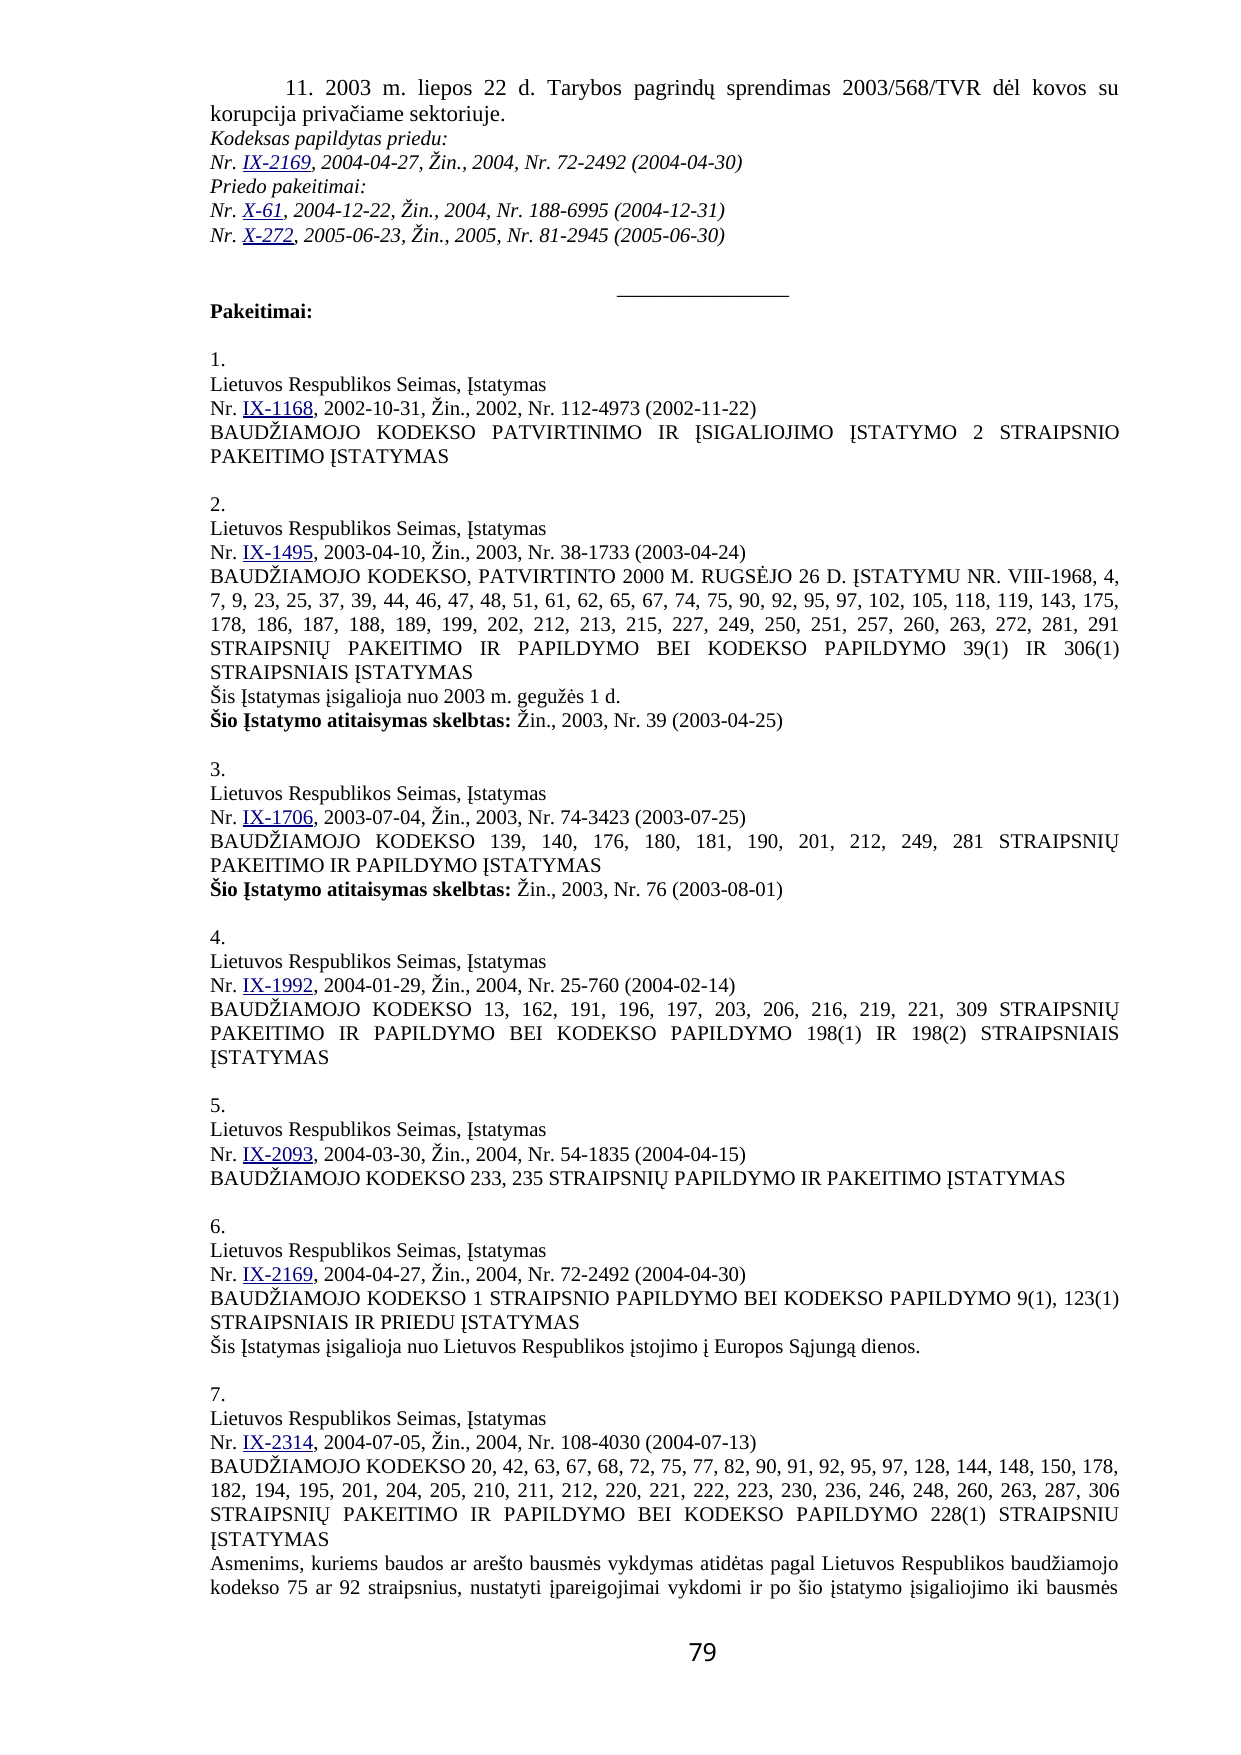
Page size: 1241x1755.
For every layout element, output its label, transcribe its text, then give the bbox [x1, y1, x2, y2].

text Nr. IX-2169, 2004-04-27, Žin., 2004, Nr. 72-2492 (2004-04-30) [210, 150, 1120, 174]
text Nr. IX-2314, 2004-07-05, Žin., 2004, Nr. 108-4030 (2004-07-13) [210, 1430, 1120, 1454]
text Lietuvos Respublikos Seimas, Įstatymas [210, 1238, 1120, 1262]
text Pakeitimai: [210, 299, 1120, 323]
text Lietuvos Respublikos Seimas, Įstatymas [210, 371, 1120, 396]
text _______________ [210, 273, 1120, 299]
text 11. 2003 m. liepos 22 d. Tarybos pagrindų sprendimas 2003/568/TVR dėl kovos su korupcija privačiame sektoriuje. [210, 73, 1120, 126]
text Nr. X-272, 2005-06-23, Žin., 2005, Nr. 81-2945 (2005-06-30) [210, 222, 1120, 247]
text Lietuvos Respublikos Seimas, Įstatymas [210, 1406, 1120, 1430]
text Lietuvos Respublikos Seimas, Įstatymas [210, 1117, 1120, 1141]
text Asmenims, kuriems baudos ar arešto bausmės vykdymas atidėtas pagal Lietuvos Respublikos baudžiamojo kodekso 75 ar 92 straipsnius, nustatyti įpareigojimai vykdomi ir po šio įstatymo įsigaliojimo iki bausmės [210, 1551, 1120, 1599]
text Šis Įstatymas įsigalioja nuo 2003 m. gegužės 1 d. [210, 684, 1120, 708]
text Šio Įstatymo atitaisymas skelbtas: Žin., 2003, Nr. 76 (2003-08-01) [210, 877, 1120, 901]
text Šis Įstatymas įsigalioja nuo Lietuvos Respublikos įstojimo į Europos Sąjungą dienos. [210, 1334, 1120, 1358]
text BAUDŽIAMOJO KODEKSO 13, 162, 191, 196, 197, 203, 206, 216, 219, 221, 309 STRAIPSNIŲ PAKEITIMO IR PAPILDYMO BEI KODEKSO PAPILDYMO 198(1) IR 198(2) STRAIPSNIAIS ĮSTATYMAS [210, 997, 1120, 1069]
text 7. [210, 1382, 1120, 1406]
text Priedo pakeitimai: [210, 174, 1120, 198]
text Kodeksas papildytas priedu: [210, 126, 1120, 150]
text Nr. IX-2093, 2004-03-30, Žin., 2004, Nr. 54-1835 (2004-04-15) [210, 1141, 1120, 1166]
text Lietuvos Respublikos Seimas, Įstatymas [210, 949, 1120, 973]
text BAUDŽIAMOJO KODEKSO 20, 42, 63, 67, 68, 72, 75, 77, 82, 90, 91, 92, 95, 97, 128, 144, 148, 150, 178, 182, 194, 195, 201, 204, 205, 210, 211, 212, 220, 221, 222, 223, 230, 236, 246, 248, 260, 263, 287, 306 STRAIPSNIŲ PAKEITIMO IR PAPILDYMO BEI KODEKSO PAPILDYMO 228(1) STRAIPSNIU ĮSTATYMAS [210, 1454, 1120, 1551]
text 1. [210, 347, 1120, 371]
text BAUDŽIAMOJO KODEKSO 1 STRAIPSNIO PAPILDYMO BEI KODEKSO PAPILDYMO 9(1), 123(1) STRAIPSNIAIS IR PRIEDU ĮSTATYMAS [210, 1286, 1120, 1334]
text BAUDŽIAMOJO KODEKSO PATVIRTINIMO IR ĮSIGALIOJIMO ĮSTATYMO 2 STRAIPSNIO PAKEITIMO ĮSTATYMAS [210, 419, 1120, 468]
text BAUDŽIAMOJO KODEKSO 139, 140, 176, 180, 181, 190, 201, 212, 249, 281 STRAIPSNIŲ PAKEITIMO IR PAPILDYMO ĮSTATYMAS [210, 829, 1120, 877]
text 6. [210, 1214, 1120, 1238]
text Lietuvos Respublikos Seimas, Įstatymas [210, 781, 1120, 804]
text Nr. IX-1495, 2003-04-10, Žin., 2003, Nr. 38-1733 (2003-04-24) [210, 540, 1120, 564]
text Nr. IX-1706, 2003-07-04, Žin., 2003, Nr. 74-3423 (2003-07-25) [210, 804, 1120, 829]
text Lietuvos Respublikos Seimas, Įstatymas [210, 516, 1120, 540]
text 5. [210, 1093, 1120, 1117]
text Nr. IX-1992, 2004-01-29, Žin., 2004, Nr. 25-760 (2004-02-14) [210, 973, 1120, 997]
text 2. [210, 492, 1120, 516]
text 4. [210, 925, 1120, 949]
text 3. [210, 756, 1120, 781]
text BAUDŽIAMOJO KODEKSO 233, 235 STRAIPSNIŲ PAPILDYMO IR PAKEITIMO ĮSTATYMAS [210, 1166, 1120, 1189]
text Nr. X-61, 2004-12-22, Žin., 2004, Nr. 188-6995 (2004-12-31) [210, 198, 1120, 222]
text Nr. IX-1168, 2002-10-31, Žin., 2002, Nr. 112-4973 (2002-11-22) [210, 396, 1120, 419]
text BAUDŽIAMOJO KODEKSO, PATVIRTINTO 2000 M. RUGSĖJO 26 D. ĮSTATYMU NR. VIII-1968, 4, 7, 9, 23, 25, 37, 39, 44, 46, 47, 48, 51, 61, 62, 65, 67, 74, 75, 90, 92, 95, 97, 102, 105, 118, 119, 143, 175, 178, 186, 187, 188, 189, 199, 202, 212, 213, 215, 227, 249, 250, 251, 257, 260, 263, 272, 281, 291 STRAIPSNIŲ PAKEITIMO IR PAPILDYMO BEI KODEKSO PAPILDYMO 39(1) IR 306(1) STRAIPSNIAIS ĮSTATYMAS [210, 564, 1120, 684]
text Šio Įstatymo atitaisymas skelbtas: Žin., 2003, Nr. 39 (2003-04-25) [210, 708, 1120, 732]
text Nr. IX-2169, 2004-04-27, Žin., 2004, Nr. 72-2492 (2004-04-30) [210, 1262, 1120, 1286]
